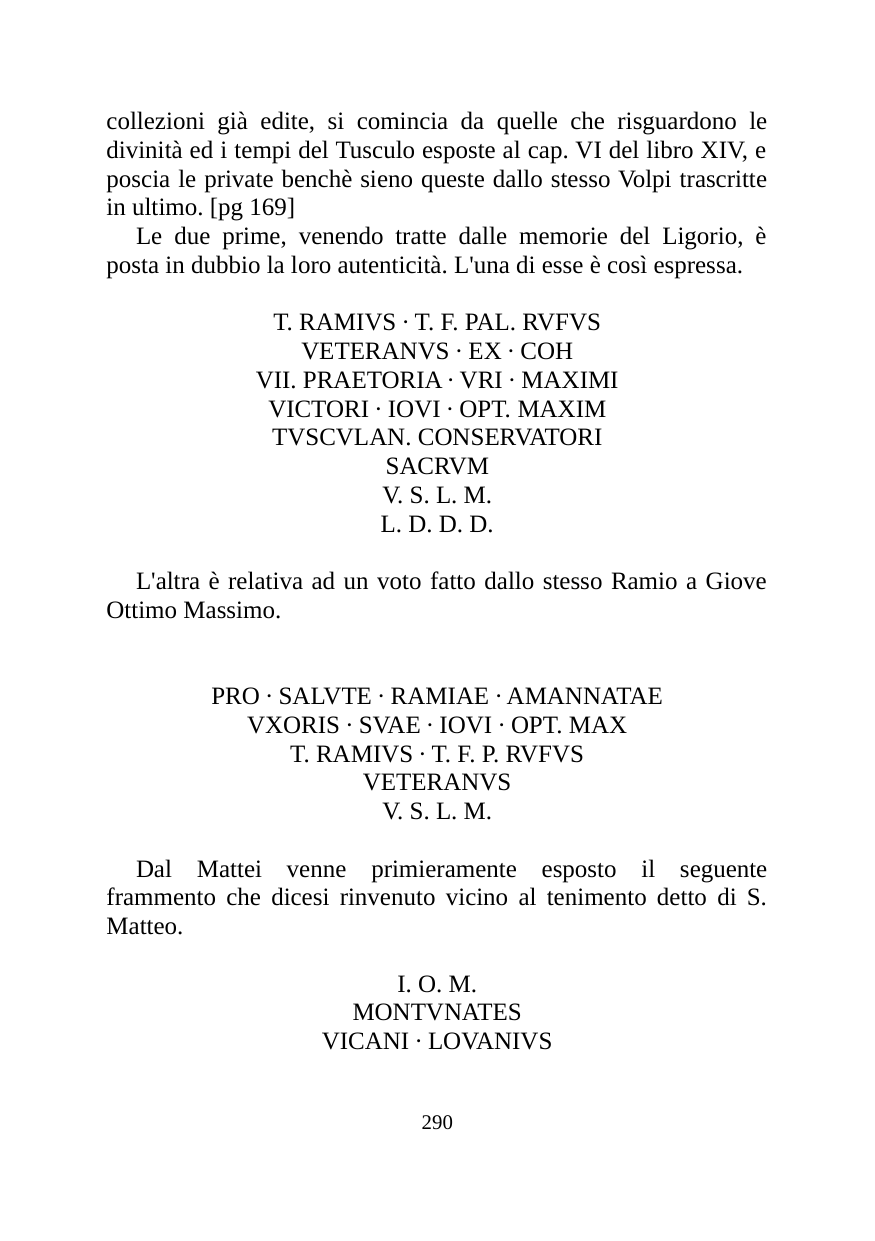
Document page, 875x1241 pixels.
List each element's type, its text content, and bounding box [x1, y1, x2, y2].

text V. S. L. M. [106, 480, 768, 509]
text TVSCVLAN. CONSERVATORI [106, 422, 768, 451]
text PRO ∙ SALVTE ∙ RAMIAE ∙ AMANNATAE [106, 681, 768, 710]
text VICANI ∙ LOVANIVS [106, 1026, 768, 1055]
text L'altra è relativa ad un voto fatto dallo stesso Ramio a Giove Ottimo Massimo. [106, 566, 768, 624]
text collezioni già edite, si comincia da quelle che risguardono le divinità ed i tempi del Tusculo esposte al cap. VI del libro XIV, e poscia le private benchè sieno queste dallo stesso Volpi trascritte in ultimo. [pg 169] [106, 106, 768, 221]
text T. RAMIVS ∙ T. F. P. RVFVS [106, 739, 768, 767]
text MONTVNATES [106, 997, 768, 1026]
text I. O. M. [106, 969, 768, 997]
text VICTORI ∙ IOVI ∙ OPT. MAXIM [106, 394, 768, 422]
text Dal Mattei venne primieramente esposto il seguente frammento che dicesi rinvenuto vicino al tenimento detto di S. Matteo. [106, 854, 768, 940]
text L. D. D. D. [106, 509, 768, 537]
text VETERANVS [106, 767, 768, 796]
text Le due prime, venendo tratte dalle memorie del Ligorio, è posta in dubbio la loro autenticità. L'una di esse è così espressa. [106, 221, 768, 279]
text VII. PRAETORIA ∙ VRI ∙ MAXIMI [106, 365, 768, 394]
text V. S. L. M. [106, 796, 768, 825]
text VETERANVS ∙ EX ∙ COH [106, 336, 768, 365]
text T. RAMIVS ∙ T. F. PAL. RVFVS [106, 307, 768, 336]
text VXORIS ∙ SVAE ∙ IOVI ∙ OPT. MAX [106, 710, 768, 739]
text SACRVM [106, 451, 768, 480]
